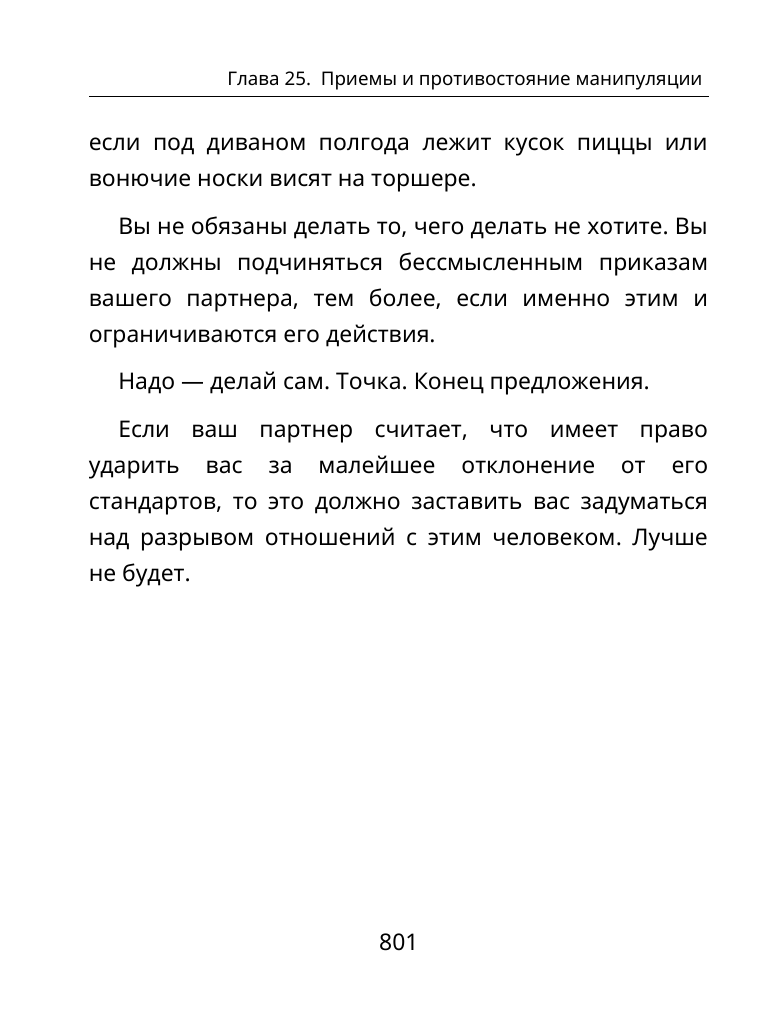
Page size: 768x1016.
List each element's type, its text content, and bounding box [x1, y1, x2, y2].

text Если ваш партнер считает, что имеет право ударить вас за малейшее отклонение от его стандартов, то это должно заставить вас задуматься над разрывом отношений с этим человеком. Лучше не будет. [88, 413, 709, 588]
text Вы не обязаны делать то, чего делать не хотите. Вы не должны подчиняться бессмысленным приказам вашего партнера, тем более, если именно этим и ограничиваются его действия. [88, 210, 709, 349]
text если под диваном полгода лежит кусок пиццы или вонючие носки висят на торшере. [88, 126, 709, 193]
text Надо — делай сам. Точка. Конец предложения. [88, 365, 709, 396]
